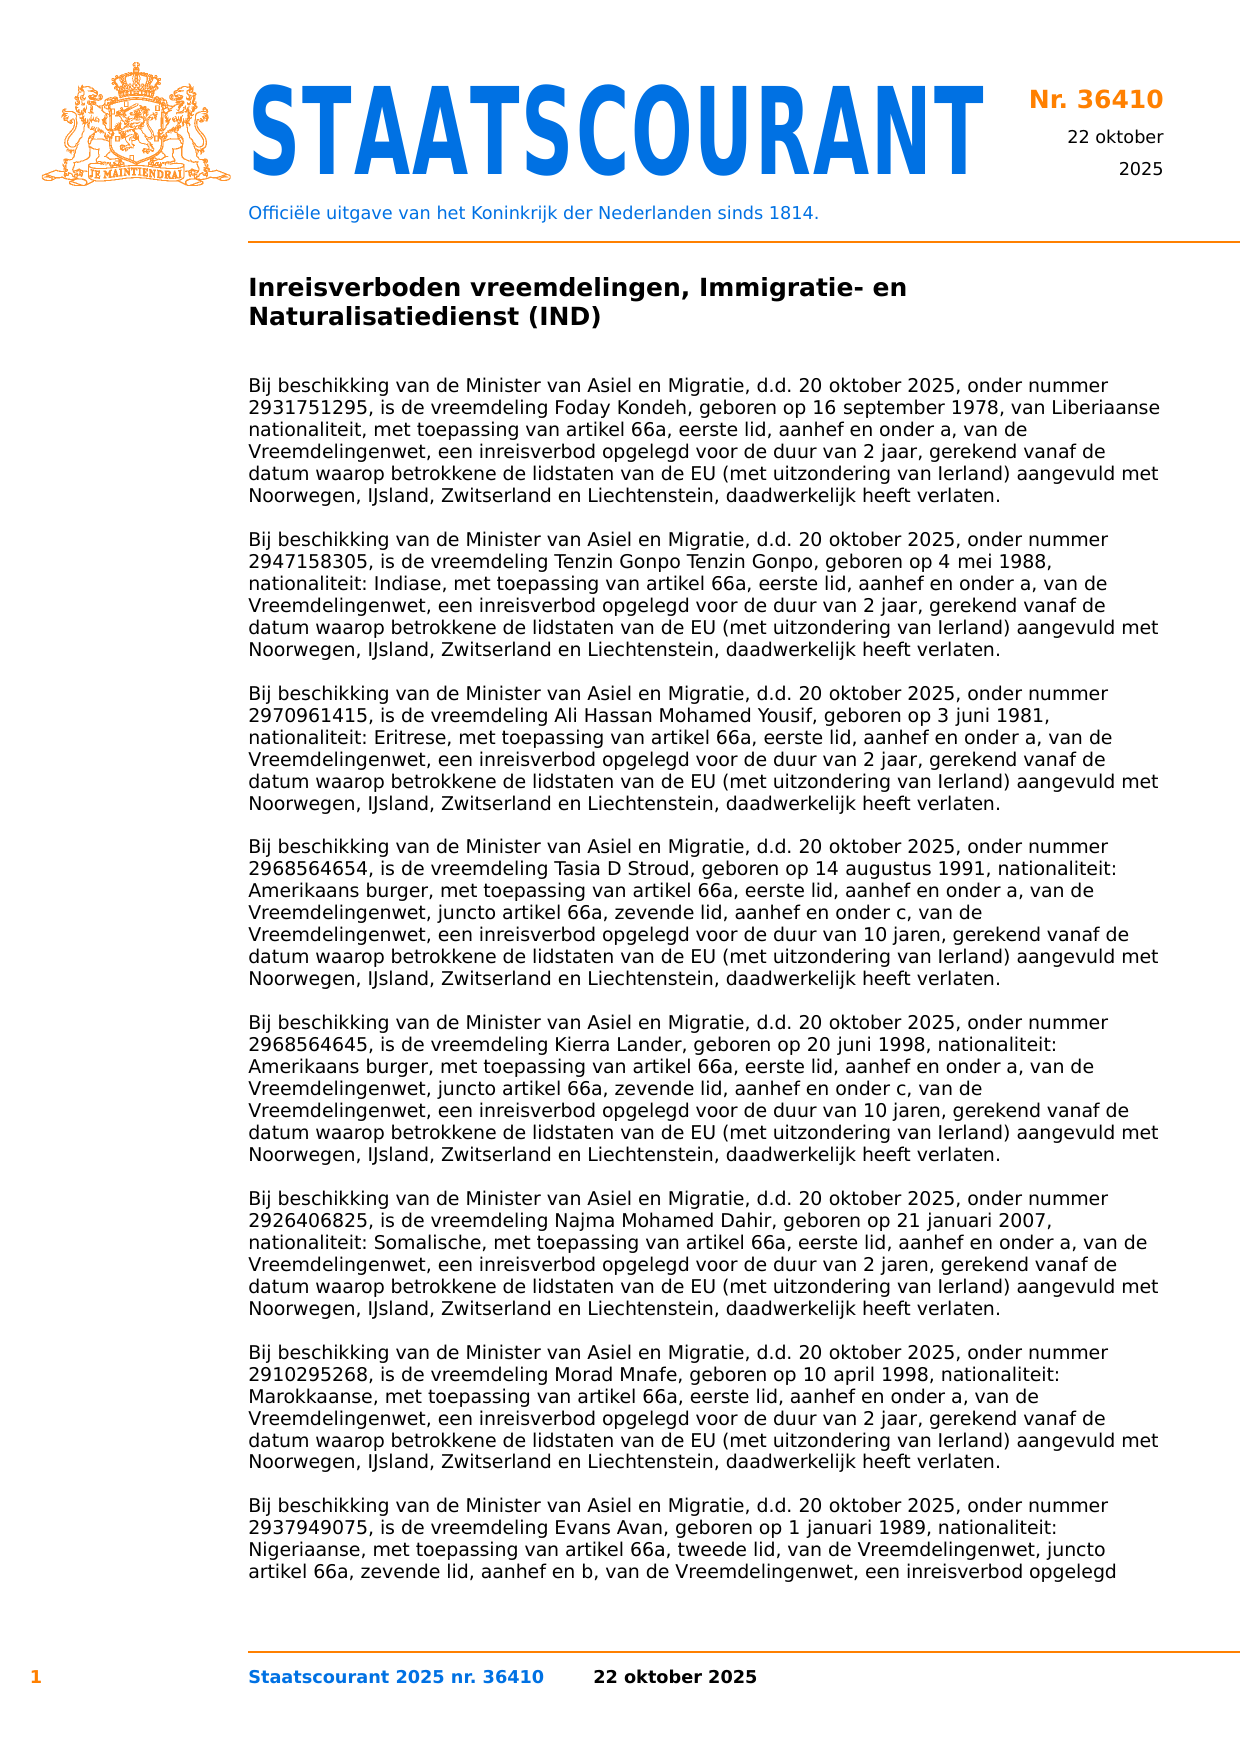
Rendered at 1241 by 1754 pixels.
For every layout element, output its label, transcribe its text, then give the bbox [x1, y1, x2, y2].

table_header Nr. 36410 [998, 62, 1240, 121]
table_cell 2025 [998, 153, 1240, 203]
text Bij beschikking van de Minister van Asiel en Migratie, d.d. 20 oktober 2025, onder nummer 2910295268, is de vreemdeling Morad Mnafe, geboren op 10 april 1998, nationaliteit: Marokkaanse, met toepassing van artikel 66a, eerste lid, aanhef en onder a, van de Vreemdelingenwet, een inreisverbod opgelegd voor de duur van 2 jaar, gerekend vanaf de datum waarop betrokkene de lidstaten van de EU (met uitzondering van Ierland) aangevuld met Noorwegen, IJsland, Zwitserland en Liechtenstein, daadwerkelijk heeft verlaten. [248, 1342, 1163, 1473]
subtitle Inreisverboden vreemdelingen, Immigratie- en Naturalisatiedienst (IND) [248, 273, 1163, 331]
table_cell Officiële uitgave van het Koninkrijk der Nederlanden sinds 1814. [248, 203, 1240, 241]
table_header [25, 62, 248, 241]
text Bij beschikking van de Minister van Asiel en Migratie, d.d. 20 oktober 2025, onder nummer 2947158305, is de vreemdeling Tenzin Gonpo Tenzin Gonpo, geboren op 4 mei 1988, nationaliteit: Indiase, met toepassing van artikel 66a, eerste lid, aanhef en onder a, van de Vreemdelingenwet, een inreisverbod opgelegd voor de duur van 2 jaar, gerekend vanaf de datum waarop betrokkene de lidstaten van de EU (met uitzondering van Ierland) aangevuld met Noorwegen, IJsland, Zwitserland en Liechtenstein, daadwerkelijk heeft verlaten. [248, 529, 1163, 661]
text Bij beschikking van de Minister van Asiel en Migratie, d.d. 20 oktober 2025, onder nummer 2970961415, is de vreemdeling Ali Hassan Mohamed Yousif, geboren op 3 juni 1981, nationaliteit: Eritrese, met toepassing van artikel 66a, eerste lid, aanhef en onder a, van de Vreemdelingenwet, een inreisverbod opgelegd voor de duur van 2 jaar, gerekend vanaf de datum waarop betrokkene de lidstaten van de EU (met uitzondering van Ierland) aangevuld met Noorwegen, IJsland, Zwitserland en Liechtenstein, daadwerkelijk heeft verlaten. [248, 683, 1163, 814]
text Bij beschikking van de Minister van Asiel en Migratie, d.d. 20 oktober 2025, onder nummer 2931751295, is de vreemdeling Foday Kondeh, geboren op 16 september 1978, van Liberiaanse nationaliteit, met toepassing van artikel 66a, eerste lid, aanhef en onder a, van de Vreemdelingenwet, een inreisverbod opgelegd voor de duur van 2 jaar, gerekend vanaf de datum waarop betrokkene de lidstaten van de EU (met uitzondering van Ierland) aangevuld met Noorwegen, IJsland, Zwitserland en Liechtenstein, daadwerkelijk heeft verlaten. [248, 375, 1163, 507]
text Bij beschikking van de Minister van Asiel en Migratie, d.d. 20 oktober 2025, onder nummer 2968564645, is de vreemdeling Kierra Lander, geboren op 20 juni 1998, nationaliteit: Amerikaans burger, met toepassing van artikel 66a, eerste lid, aanhef en onder a, van de Vreemdelingenwet, juncto artikel 66a, zevende lid, aanhef en onder c, van de Vreemdelingenwet, een inreisverbod opgelegd voor de duur van 10 jaren, gerekend vanaf de datum waarop betrokkene de lidstaten van de EU (met uitzondering van Ierland) aangevuld met Noorwegen, IJsland, Zwitserland en Liechtenstein, daadwerkelijk heeft verlaten. [248, 1012, 1163, 1166]
table_header STAATSCOURANT [248, 62, 998, 203]
text Bij beschikking van de Minister van Asiel en Migratie, d.d. 20 oktober 2025, onder nummer 2926406825, is de vreemdeling Najma Mohamed Dahir, geboren op 21 januari 2007, nationaliteit: Somalische, met toepassing van artikel 66a, eerste lid, aanhef en onder a, van de Vreemdelingenwet, een inreisverbod opgelegd voor de duur van 2 jaren, gerekend vanaf de datum waarop betrokkene de lidstaten van de EU (met uitzondering van Ierland) aangevuld met Noorwegen, IJsland, Zwitserland en Liechtenstein, daadwerkelijk heeft verlaten. [248, 1188, 1163, 1320]
table_cell 22 oktober [998, 121, 1240, 153]
text Bij beschikking van de Minister van Asiel en Migratie, d.d. 20 oktober 2025, onder nummer 2937949075, is de vreemdeling Evans Avan, geboren op 1 januari 1989, nationaliteit: Nigeriaanse, met toepassing van artikel 66a, tweede lid, van de Vreemdelingenwet, juncto artikel 66a, zevende lid, aanhef en b, van de Vreemdelingenwet, een inreisverbod opgelegd [248, 1495, 1163, 1583]
picture [41, 62, 231, 186]
text Bij beschikking van de Minister van Asiel en Migratie, d.d. 20 oktober 2025, onder nummer 2968564654, is de vreemdeling Tasia D Stroud, geboren op 14 augustus 1991, nationaliteit: Amerikaans burger, met toepassing van artikel 66a, eerste lid, aanhef en onder a, van de Vreemdelingenwet, juncto artikel 66a, zevende lid, aanhef en onder c, van de Vreemdelingenwet, een inreisverbod opgelegd voor de duur van 10 jaren, gerekend vanaf de datum waarop betrokkene de lidstaten van de EU (met uitzondering van Ierland) aangevuld met Noorwegen, IJsland, Zwitserland en Liechtenstein, daadwerkelijk heeft verlaten. [248, 836, 1163, 990]
